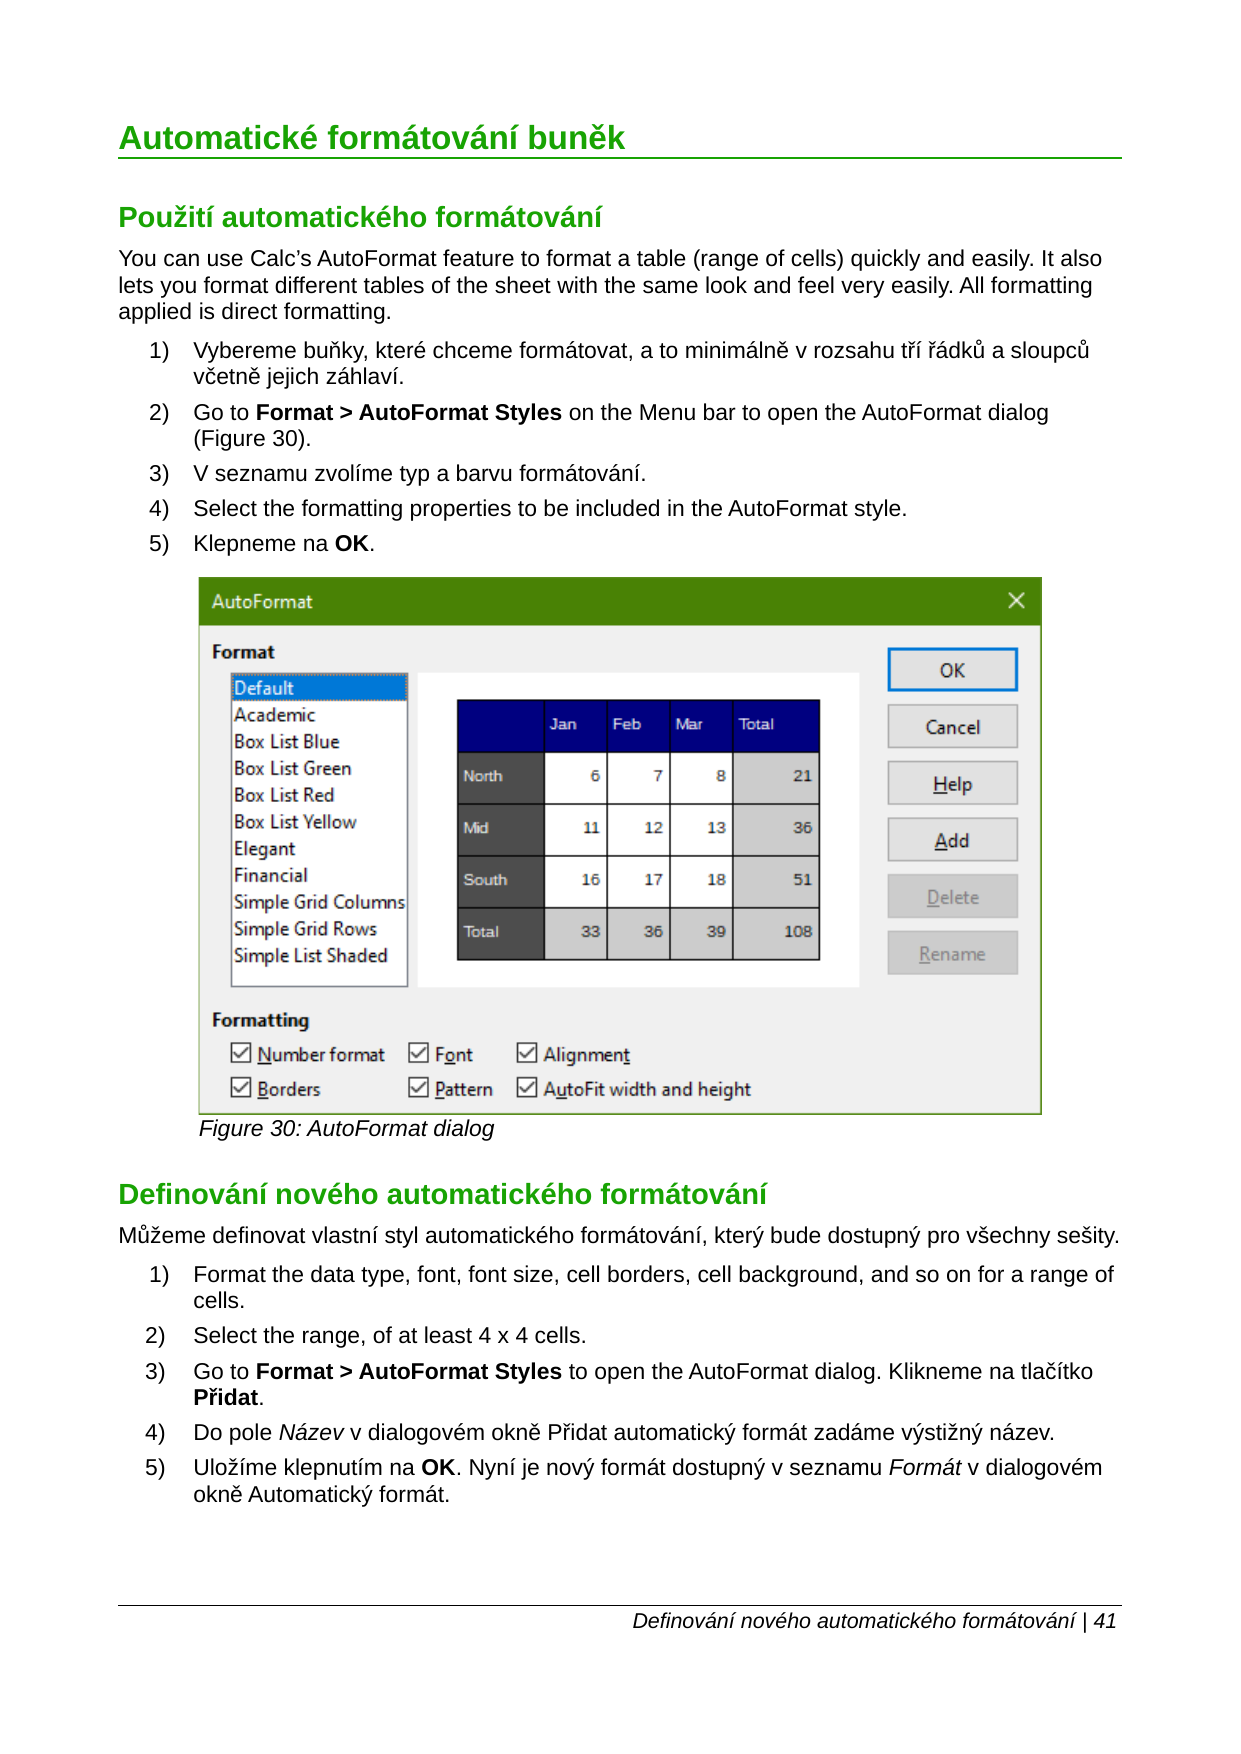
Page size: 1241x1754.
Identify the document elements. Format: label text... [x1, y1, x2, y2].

subtitle Použití automatického formátování [118, 200, 1122, 233]
subtitle Definování nového automatického formátování [118, 1177, 1122, 1210]
list Do pole Název v dialogovém okně Přidat automatický formát zadáme výstižný název. [165, 1419, 1122, 1446]
list Klepneme na OK. [169, 530, 1122, 557]
list You can use Calc’s AutoFormat feature to format a table (range of cells) quickly and easily. It also lets you format different tables of the sheet with the same look and feel very easily. All formatting applied is direct formatting. [118, 245, 1122, 324]
picture [198, 577, 1042, 1115]
list Go to Format > AutoFormat Styles on the Menu bar to open the AutoFormat dialog (Figure 30). [169, 398, 1122, 451]
list Select the formatting properties to be included in the AutoFormat style. [169, 495, 1122, 522]
list Můžeme definovat vlastní styl automatického formátování, který bude dostupný pro všechny sešity. [118, 1222, 1122, 1248]
list Go to Format > AutoFormat Styles to open the AutoFormat dialog. Klikneme na tlačítko Přidat. [165, 1358, 1122, 1410]
text Figure 30: AutoFormat dialog [198, 1115, 1042, 1141]
list Select the range, of at least 4 x 4 cells. [165, 1322, 1122, 1349]
list V seznamu zvolíme typ a barvu formátování. [169, 460, 1122, 486]
list Format the data type, font, font size, cell borders, cell background, and so on for a range of cells. [169, 1261, 1122, 1313]
subtitle Automatické formátování buněk [118, 118, 1122, 157]
list Vybereme buňky, které chceme formátovat, a to minimálně v rozsahu tří řádků a sloupců včetně jejich záhlaví. [169, 337, 1122, 389]
list Uložíme klepnutím na OK. Nyní je nový formát dostupný v seznamu Formát v dialogovém okně Automatický formát. [165, 1454, 1122, 1507]
